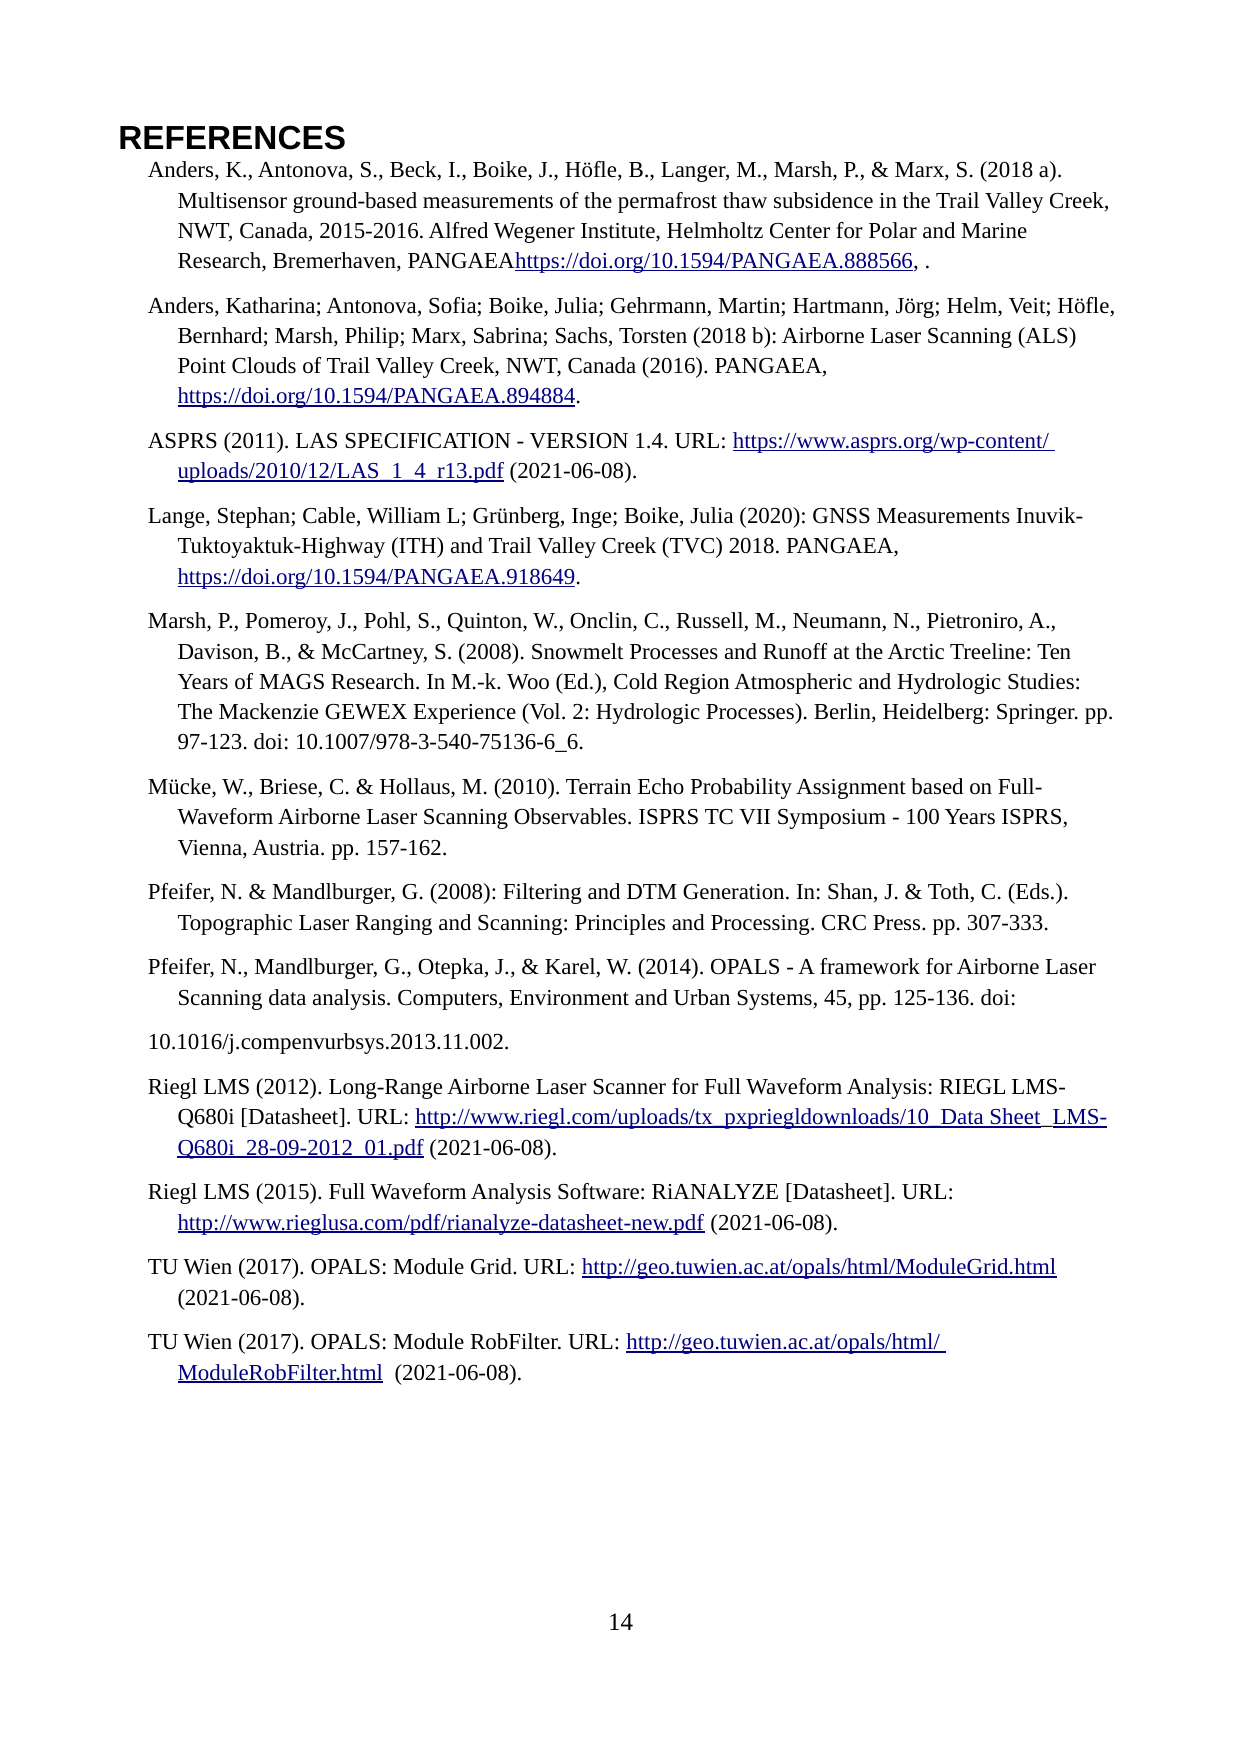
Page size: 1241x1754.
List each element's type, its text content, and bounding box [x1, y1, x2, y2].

text ASPRS (2011). LAS SPECIFICATION - VERSION 1.4. URL: https://www.asprs.org/wp-content/ uploads/2010/12/LAS_1_4_r13.pdf (2021-06-08). [148, 427, 1122, 484]
text TU Wien (2017). OPALS: Module RobFilter. URL: http://geo.tuwien.ac.at/opals/html/ ModuleRobFilter.html (2021-06-08). [148, 1328, 1122, 1385]
text Mücke, W., Briese, C. & Hollaus, M. (2010). Terrain Echo Probability Assignment based on Full-Waveform Airborne Laser Scanning Observables. ISPRS TC VII Symposium - 100 Years ISPRS, Vienna, Austria. pp. 157-162. [148, 773, 1122, 860]
text Marsh, P., Pomeroy, J., Pohl, S., Quinton, W., Onclin, C., Russell, M., Neumann, N., Pietroniro, A., Davison, B., & McCartney, S. (2008). Snowmelt Processes and Runoff at the Arctic Treeline: Ten Years of MAGS Research. In M.-k. Woo (Ed.), Cold Region Atmospheric and Hydrologic Studies: The Mackenzie GEWEX Experience (Vol. 2: Hydrologic Processes). Berlin, Heidelberg: Springer. pp. 97-123. doi: 10.1007/978-3-540-75136-6_6. [148, 608, 1122, 755]
text Anders, K., Antonova, S., Beck, I., Boike, J., Höfle, B., Langer, M., Marsh, P., & Marx, S. (2018 a). Multisensor ground-based measurements of the permafrost thaw subsidence in the Trail Valley Creek, NWT, Canada, 2015-2016. Alfred Wegener Institute, Helmholtz Center for Polar and Marine Research, Bremerhaven, PANGAEAhttps://doi.org/10.1594/PANGAEA.888566, . [148, 157, 1122, 273]
text Riegl LMS (2012). Long-Range Airborne Laser Scanner for Full Waveform Analysis: RIEGL LMS-Q680i [Datasheet]. URL: http://www.riegl.com/uploads/tx_pxpriegldownloads/10_Data Sheet_LMS-Q680i_28-09-2012_01.pdf (2021-06-08). [148, 1073, 1122, 1160]
text Pfeifer, N., Mandlburger, G., Otepka, J., & Karel, W. (2014). OPALS - A framework for Airborne Laser Scanning data analysis. Computers, Environment and Urban Systems, 45, pp. 125-136. doi: [148, 953, 1122, 1010]
text Lange, Stephan; Cable, William L; Grünberg, Inge; Boike, Julia (2020): GNSS Measurements Inuvik-Tuktoyaktuk-Highway (ITH) and Trail Valley Creek (TVC) 2018. PANGAEA, https://doi.org/10.1594/PANGAEA.918649. [148, 502, 1122, 589]
subtitle REFERENCES [118, 118, 1122, 157]
text Pfeifer, N. & Mandlburger, G. (2008): Filtering and DTM Generation. In: Shan, J. & Toth, C. (Eds.). Topographic Laser Ranging and Scanning: Principles and Processing. CRC Press. pp. 307-333. [148, 878, 1122, 935]
text 10.1016/j.compenvurbsys.2013.11.002. [148, 1028, 1122, 1055]
text Anders, Katharina; Antonova, Sofia; Boike, Julia; Gehrmann, Martin; Hartmann, Jörg; Helm, Veit; Höfle, Bernhard; Marsh, Philip; Marx, Sabrina; Sachs, Torsten (2018 b): Airborne Laser Scanning (ALS) Point Clouds of Trail Valley Creek, NWT, Canada (2016). PANGAEA, https://doi.org/10.1594/PANGAEA.894884. [148, 292, 1122, 409]
text Riegl LMS (2015). Full Waveform Analysis Software: RiANALYZE [Datasheet]. URL: http://www.rieglusa.com/pdf/rianalyze-datasheet-new.pdf (2021-06-08). [148, 1178, 1122, 1235]
text TU Wien (2017). OPALS: Module Grid. URL: http://geo.tuwien.ac.at/opals/html/ModuleGrid.html (2021-06-08). [148, 1253, 1122, 1310]
